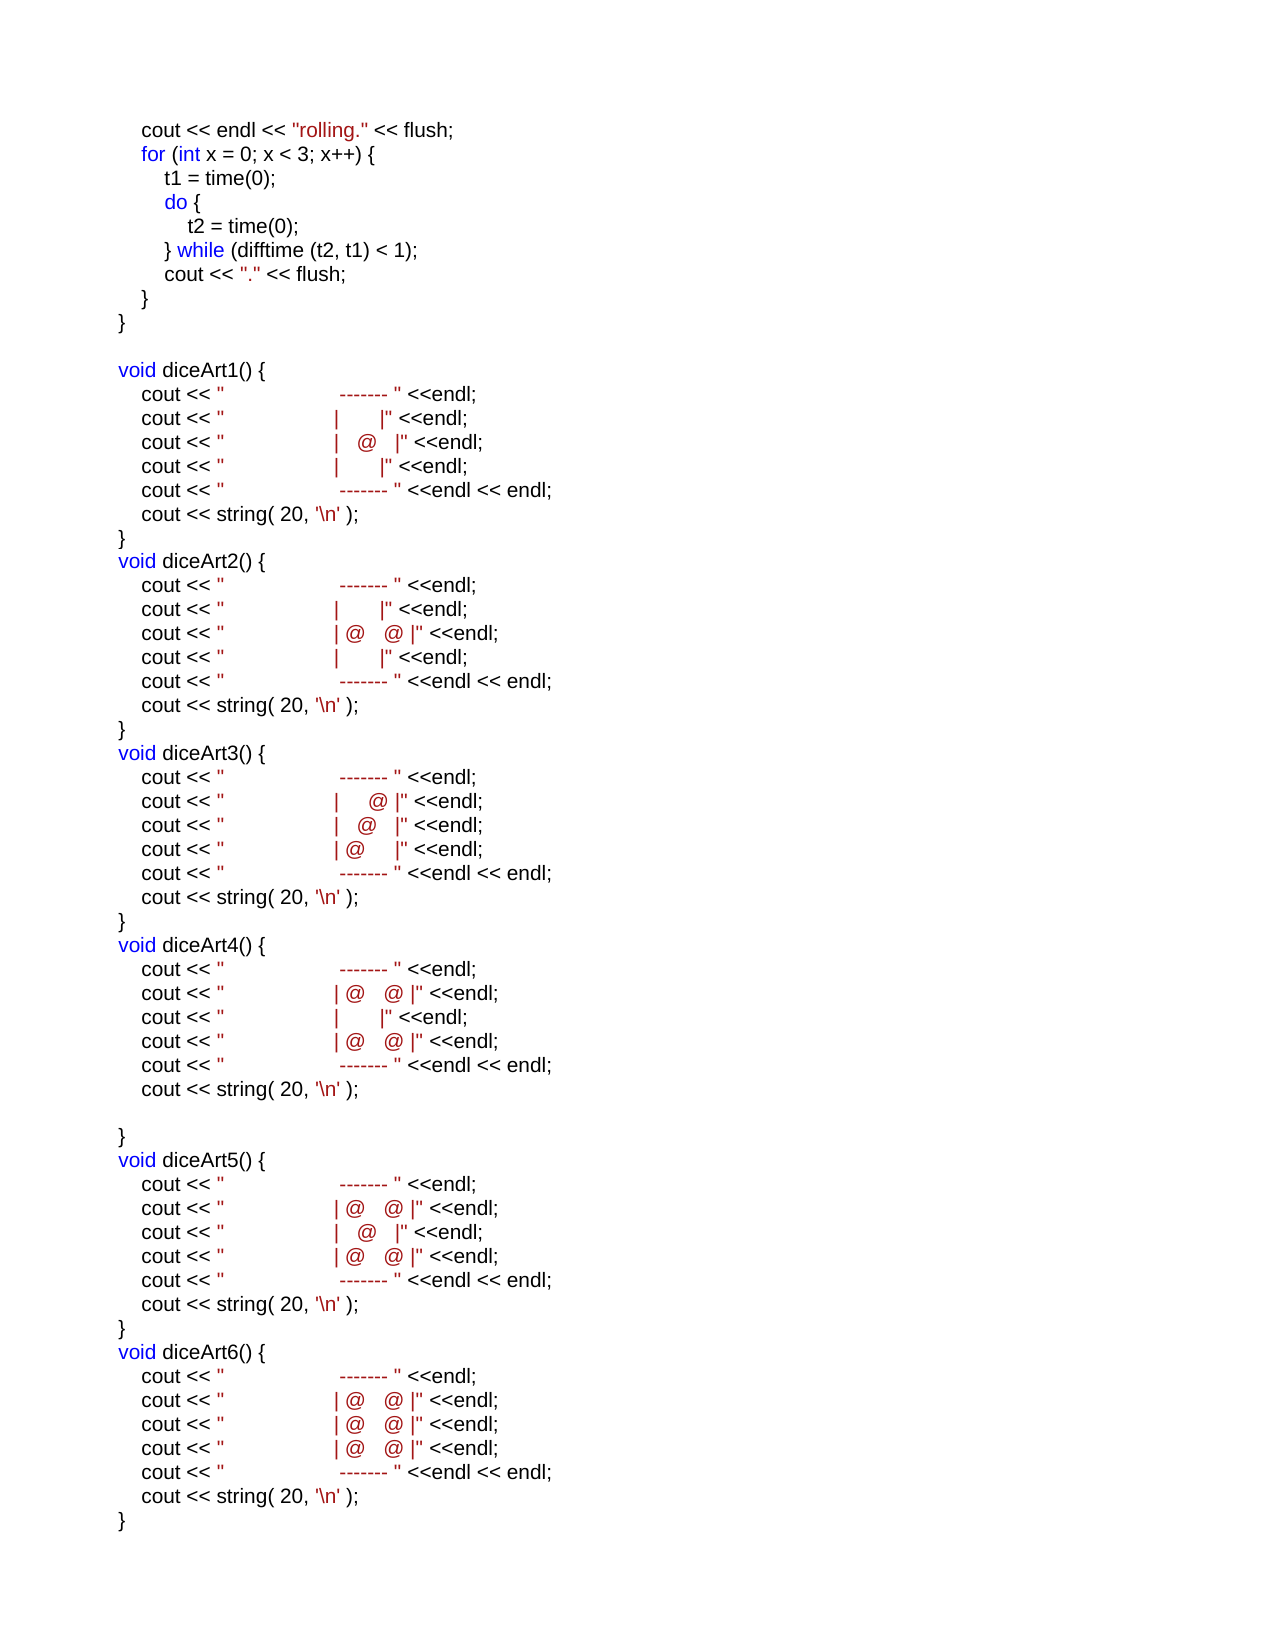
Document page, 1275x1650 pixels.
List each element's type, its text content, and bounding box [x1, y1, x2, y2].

text cout << " ------- " <<endl << endl; [118, 1460, 1157, 1484]
text cout << " | @ @ |" <<endl; [118, 1412, 1157, 1436]
text cout << " | @ @ |" <<endl; [118, 1196, 1157, 1220]
text cout << " | @ @ |" <<endl; [118, 1388, 1157, 1412]
text cout << string( 20, '\n' ); [118, 1076, 1157, 1100]
text cout << string( 20, '\n' ); [118, 1292, 1157, 1316]
text cout << " ------- " <<endl << endl; [118, 669, 1157, 693]
text cout << " | @ |" <<endl; [118, 813, 1157, 837]
text cout << " | |" <<endl; [118, 1004, 1157, 1028]
text cout << " ------- " <<endl << endl; [118, 477, 1157, 501]
text } [118, 525, 1157, 549]
text void diceArt4() { [118, 933, 1157, 957]
text cout << " | @ @ |" <<endl; [118, 1244, 1157, 1268]
text } [118, 1124, 1157, 1148]
text void diceArt1() { [118, 358, 1157, 382]
text cout << " | |" <<endl; [118, 645, 1157, 669]
text for (int x = 0; x < 3; x++) { [118, 142, 1157, 166]
text cout << " | @ |" <<endl; [118, 429, 1157, 453]
text } [118, 1508, 1157, 1532]
text t1 = time(0); [118, 166, 1157, 190]
text cout << string( 20, '\n' ); [118, 885, 1157, 909]
text cout << " | @ @ |" <<endl; [118, 1028, 1157, 1052]
text cout << " | @ @ |" <<endl; [118, 1436, 1157, 1460]
text cout << " | |" <<endl; [118, 406, 1157, 429]
text cout << string( 20, '\n' ); [118, 1484, 1157, 1508]
text cout << " ------- " <<endl << endl; [118, 1052, 1157, 1076]
text cout << " | |" <<endl; [118, 453, 1157, 477]
text cout << "." << flush; [118, 262, 1157, 286]
text cout << " | @ |" <<endl; [118, 1220, 1157, 1244]
text cout << " | @ @ |" <<endl; [118, 981, 1157, 1004]
text } [118, 286, 1157, 310]
text cout << " | @ |" <<endl; [118, 837, 1157, 861]
text cout << " | @ @ |" <<endl; [118, 621, 1157, 645]
text cout << " ------- " <<endl; [118, 573, 1157, 597]
text } [118, 717, 1157, 741]
text void diceArt5() { [118, 1148, 1157, 1172]
text cout << " ------- " <<endl; [118, 957, 1157, 981]
text void diceArt6() { [118, 1340, 1157, 1364]
text void diceArt2() { [118, 549, 1157, 573]
text cout << string( 20, '\n' ); [118, 501, 1157, 525]
text cout << " | |" <<endl; [118, 597, 1157, 621]
text } [118, 909, 1157, 933]
text cout << " ------- " <<endl; [118, 765, 1157, 789]
text } [118, 1316, 1157, 1340]
text cout << " ------- " <<endl << endl; [118, 1268, 1157, 1292]
text t2 = time(0); [118, 214, 1157, 238]
text cout << " ------- " <<endl << endl; [118, 861, 1157, 885]
text cout << " ------- " <<endl; [118, 1364, 1157, 1388]
text cout << endl << "rolling." << flush; [118, 118, 1157, 142]
text cout << " ------- " <<endl; [118, 382, 1157, 406]
text do { [118, 190, 1157, 214]
text } while (difftime (t2, t1) < 1); [118, 238, 1157, 262]
text cout << string( 20, '\n' ); [118, 693, 1157, 717]
text cout << " ------- " <<endl; [118, 1172, 1157, 1196]
text } [118, 310, 1157, 334]
text void diceArt3() { [118, 741, 1157, 765]
text cout << " | @ |" <<endl; [118, 789, 1157, 813]
